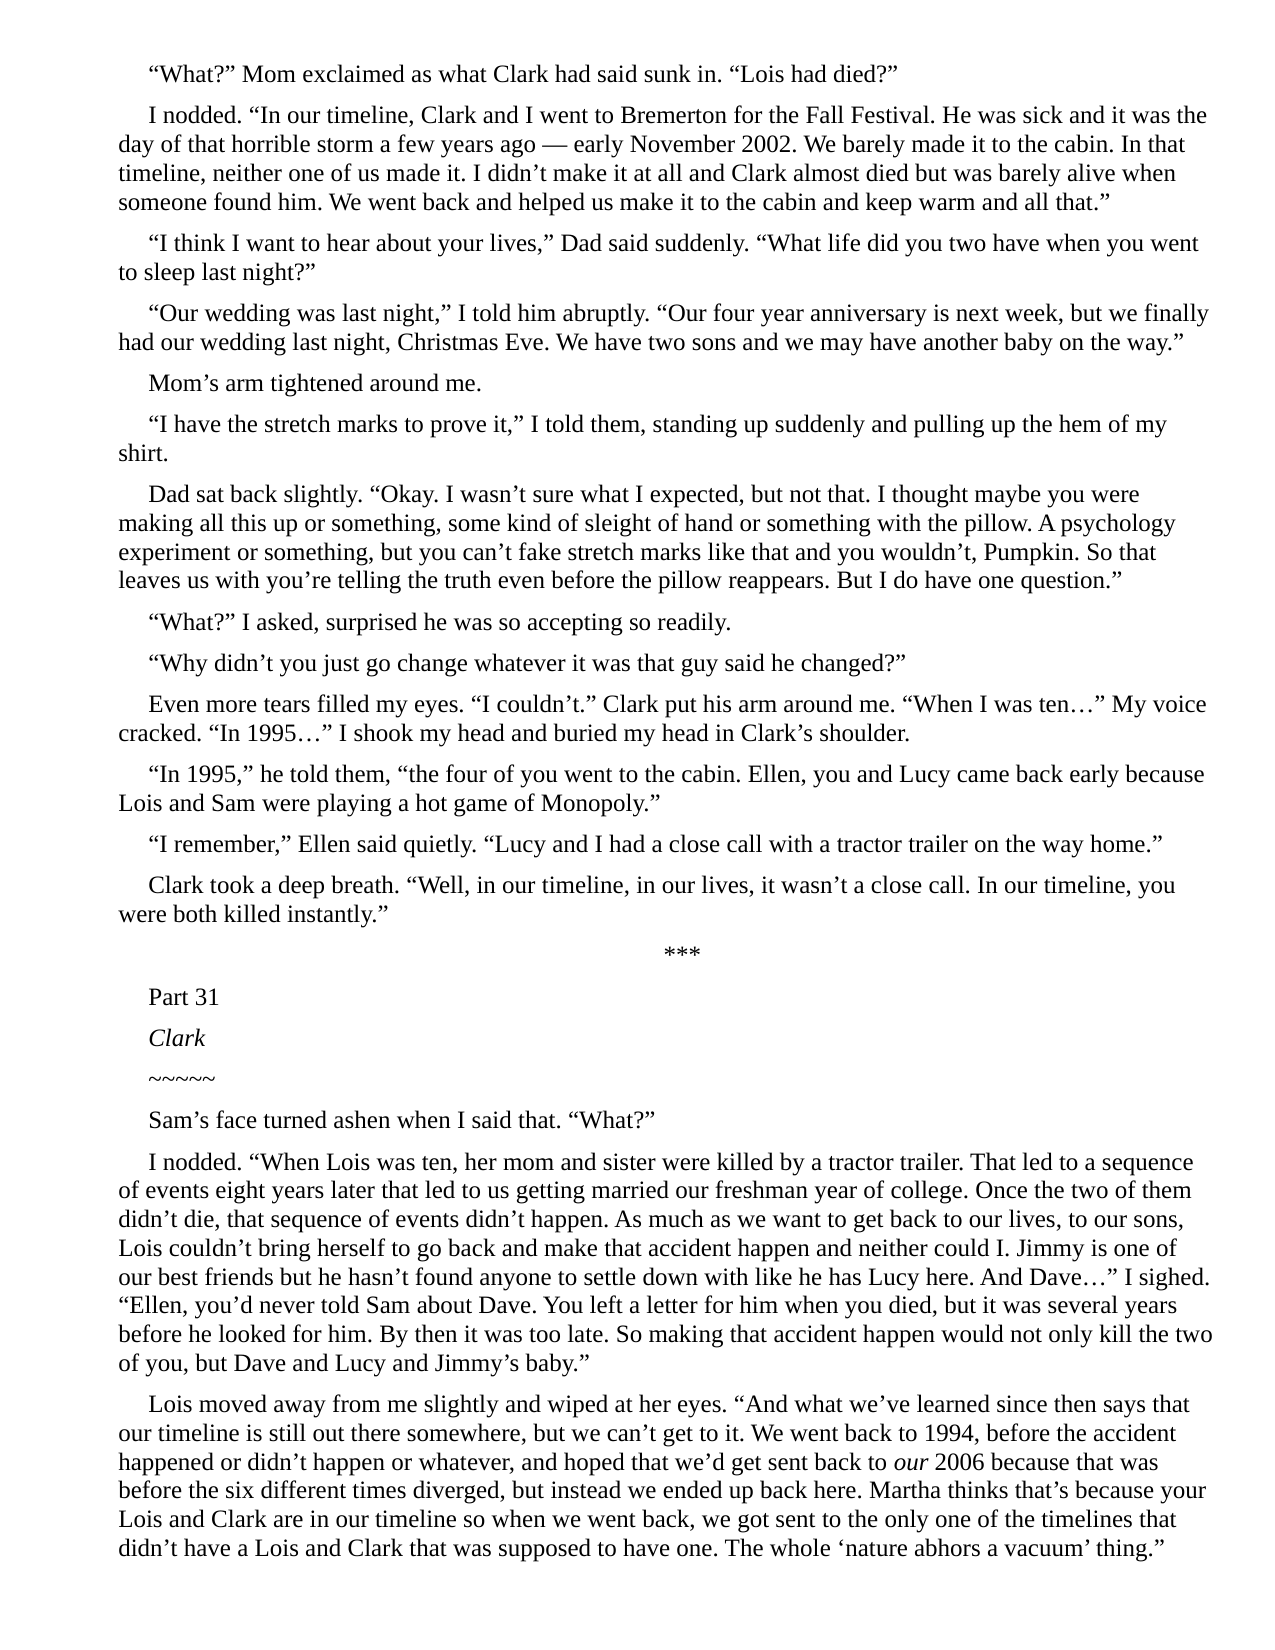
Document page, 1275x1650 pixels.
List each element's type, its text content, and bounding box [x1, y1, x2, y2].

text ~~~~~ [118, 1064, 1216, 1093]
text *** [118, 940, 1216, 969]
text I nodded. “When Lois was ten, her mom and sister were killed by a tractor trailer. That led to a sequence of events eight years later that led to us getting married our freshman year of college. Once the two of them didn’t die, that sequence of events didn’t happen. As much as we want to get back to our lives, to our sons, Lois couldn’t bring herself to go back and make that accident happen and neither could I. Jimmy is one of our best friends but he hasn’t found anyone to settle down with like he has Lucy here. And Dave…” I sighed. “Ellen, you’d never told Sam about Dave. You left a letter for him when you died, but it was several years before he looked for him. By then it was too late. So making that accident happen would not only kill the two of you, but Dave and Lucy and Jimmy’s baby.” [118, 1147, 1216, 1377]
text “What?” Mom exclaimed as what Clark had said sunk in. “Lois had died?” [118, 59, 1216, 88]
text Lois moved away from me slightly and wiped at her eyes. “And what we’ve learned since then says that our timeline is still out there somewhere, but we can’t get to it. We went back to 1994, before the accident happened or didn’t happen or whatever, and hoped that we’d get sent back to our 2006 because that was before the six different times diverged, but instead we ended up back here. Martha thinks that’s because your Lois and Clark are in our timeline so when we went back, we got sent to the only one of the timelines that didn’t have a Lois and Clark that was supposed to have one. The whole ‘nature abhors a vacuum’ thing.” [118, 1389, 1216, 1562]
text “I have the stretch marks to prove it,” I told them, standing up suddenly and pulling up the hem of my shirt. [118, 409, 1216, 467]
text Clark [118, 1023, 1216, 1052]
text Clark took a deep breath. “Well, in our timeline, in our lives, it wasn’t a close call. In our timeline, you were both killed instantly.” [118, 870, 1216, 928]
text “What?” I asked, surprised he was so accepting so readily. [118, 607, 1216, 635]
text Part 31 [118, 982, 1216, 1010]
text “I think I want to hear about your lives,” Dad said suddenly. “What life did you two have when you went to sleep last night?” [118, 228, 1216, 285]
text Sam’s face turned ashen when I said that. “What?” [118, 1105, 1216, 1134]
text “Our wedding was last night,” I told him abruptly. “Our four year anniversary is next week, but we finally had our wedding last night, Christmas Eve. We have two sons and we may have another baby on the way.” [118, 298, 1216, 355]
text Even more tears filled my eyes. “I couldn’t.” Clark put his arm around me. “When I was ten…” My voice cracked. “In 1995…” I shook my head and buried my head in Clark’s shoulder. [118, 689, 1216, 747]
text “Why didn’t you just go change whatever it was that guy said he changed?” [118, 648, 1216, 677]
text “In 1995,” he told them, “the four of you went to the cabin. Ellen, you and Lucy came back early because Lois and Sam were playing a hot game of Monopoly.” [118, 759, 1216, 817]
text “I remember,” Ellen said quietly. “Lucy and I had a close call with a tractor trailer on the way home.” [118, 829, 1216, 858]
text I nodded. “In our timeline, Clark and I went to Bremerton for the Fall Festival. He was sick and it was the day of that horrible storm a few years ago — early November 2002. We barely made it to the cabin. In that timeline, neither one of us made it. I didn’t make it at all and Clark almost died but was barely alive when someone found him. We went back and helped us make it to the cabin and keep warm and all that.” [118, 100, 1216, 215]
text Dad sat back slightly. “Okay. I wasn’t sure what I expected, but not that. I thought maybe you were making all this up or something, some kind of sleight of hand or something with the pillow. A psychology experiment or something, but you can’t fake stretch marks like that and you wouldn’t, Pumpkin. So that leaves us with you’re telling the truth even before the pillow reappears. But I do have one question.” [118, 479, 1216, 594]
text Mom’s arm tightened around me. [118, 368, 1216, 397]
